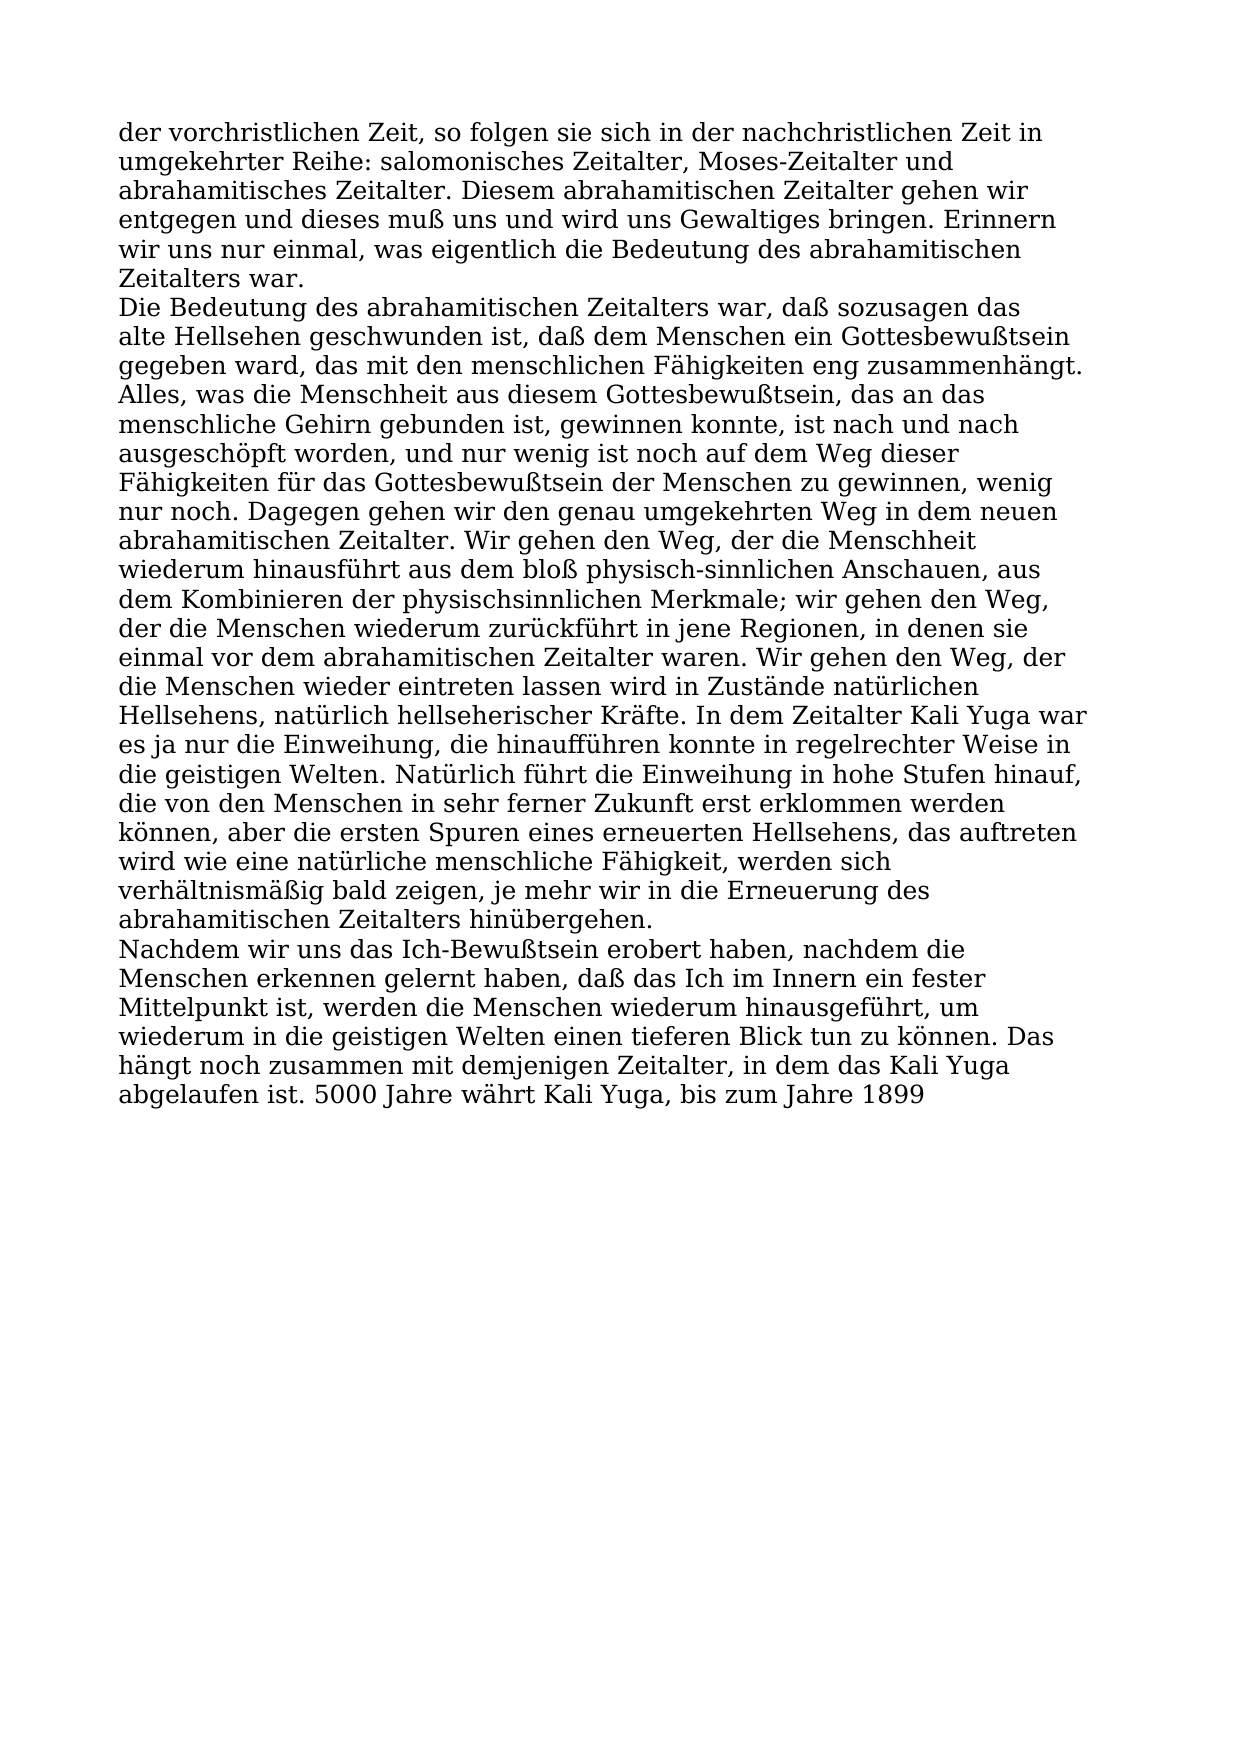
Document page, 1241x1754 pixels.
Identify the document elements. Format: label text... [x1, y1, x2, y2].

text wiederum hinausführt aus dem bloß physisch-sinnlichen Anschauen, aus [118, 556, 1122, 585]
text hängt noch zusammen mit demjenigen Zeitalter, in dem das Kali Yuga [118, 1051, 1122, 1081]
text es ja nur die Einweihung, die hinaufführen konnte in regelrechter Weise in [118, 731, 1122, 760]
text die Menschen wieder eintreten lassen wird in Zustände natürlichen [118, 672, 1122, 701]
text Hellsehens, natürlich hellseherischer Kräfte. In dem Zeitalter Kali Yuga war [118, 701, 1122, 731]
text einmal vor dem abrahamitischen Zeitalter waren. Wir gehen den Weg, der [118, 643, 1122, 672]
text die von den Menschen in sehr ferner Zukunft erst erklommen werden [118, 789, 1122, 818]
text nur noch. Dagegen gehen wir den genau umgekehrten Weg in dem neuen [118, 497, 1122, 526]
text entgegen und dieses muß uns und wird uns Gewaltiges bringen. Erinnern [118, 206, 1122, 235]
text abgelaufen ist. 5000 Jahre währt Kali Yuga, bis zum Jahre 1899 [118, 1081, 1122, 1110]
text ausgeschöpft worden, und nur wenig ist noch auf dem Weg dieser [118, 439, 1122, 468]
text Die Bedeutung des abrahamitischen Zeitalters war, daß sozusagen das [118, 293, 1122, 322]
text der die Menschen wiederum zurückführt in jene Regionen, in denen sie [118, 614, 1122, 643]
text Menschen erkennen gelernt haben, daß das Ich im Innern ein fester [118, 964, 1122, 993]
text alte Hellsehen geschwunden ist, daß dem Menschen ein Gottesbewußtsein [118, 322, 1122, 351]
text wird wie eine natürliche menschliche Fähigkeit, werden sich [118, 847, 1122, 876]
text dem Kombinieren der physischsinnlichen Merkmale; wir gehen den Weg, [118, 585, 1122, 614]
text wir uns nur einmal, was eigentlich die Bedeutung des abrahamitischen [118, 235, 1122, 264]
text verhältnismäßig bald zeigen, je mehr wir in die Erneuerung des [118, 876, 1122, 906]
text abrahamitisches Zeitalter. Diesem abrahamitischen Zeitalter gehen wir [118, 176, 1122, 206]
text gegeben ward, das mit den menschlichen Fähigkeiten eng zusammenhängt. [118, 351, 1122, 381]
text abrahamitischen Zeitalters hinübergehen. [118, 906, 1122, 935]
text der vorchristlichen Zeit, so folgen sie sich in der nachchristlichen Zeit in [118, 118, 1122, 147]
text wiederum in die geistigen Welten einen tieferen Blick tun zu können. Das [118, 1022, 1122, 1051]
text Nachdem wir uns das Ich-Bewußtsein erobert haben, nachdem die [118, 935, 1122, 964]
text können, aber die ersten Spuren eines erneuerten Hellsehens, das auftreten [118, 818, 1122, 847]
text die geistigen Welten. Natürlich führt die Einweihung in hohe Stufen hinauf, [118, 760, 1122, 789]
text Alles, was die Menschheit aus diesem Gottesbewußtsein, das an das [118, 381, 1122, 410]
text menschliche Gehirn gebunden ist, gewinnen konnte, ist nach und nach [118, 410, 1122, 439]
text Mittelpunkt ist, werden die Menschen wiederum hinausgeführt, um [118, 993, 1122, 1022]
text Zeitalters war. [118, 264, 1122, 293]
text abrahamitischen Zeitalter. Wir gehen den Weg, der die Menschheit [118, 526, 1122, 556]
text umgekehrter Reihe: salomonisches Zeitalter, Moses-Zeitalter und [118, 147, 1122, 176]
text Fähigkeiten für das Gottesbewußtsein der Menschen zu gewinnen, wenig [118, 468, 1122, 497]
